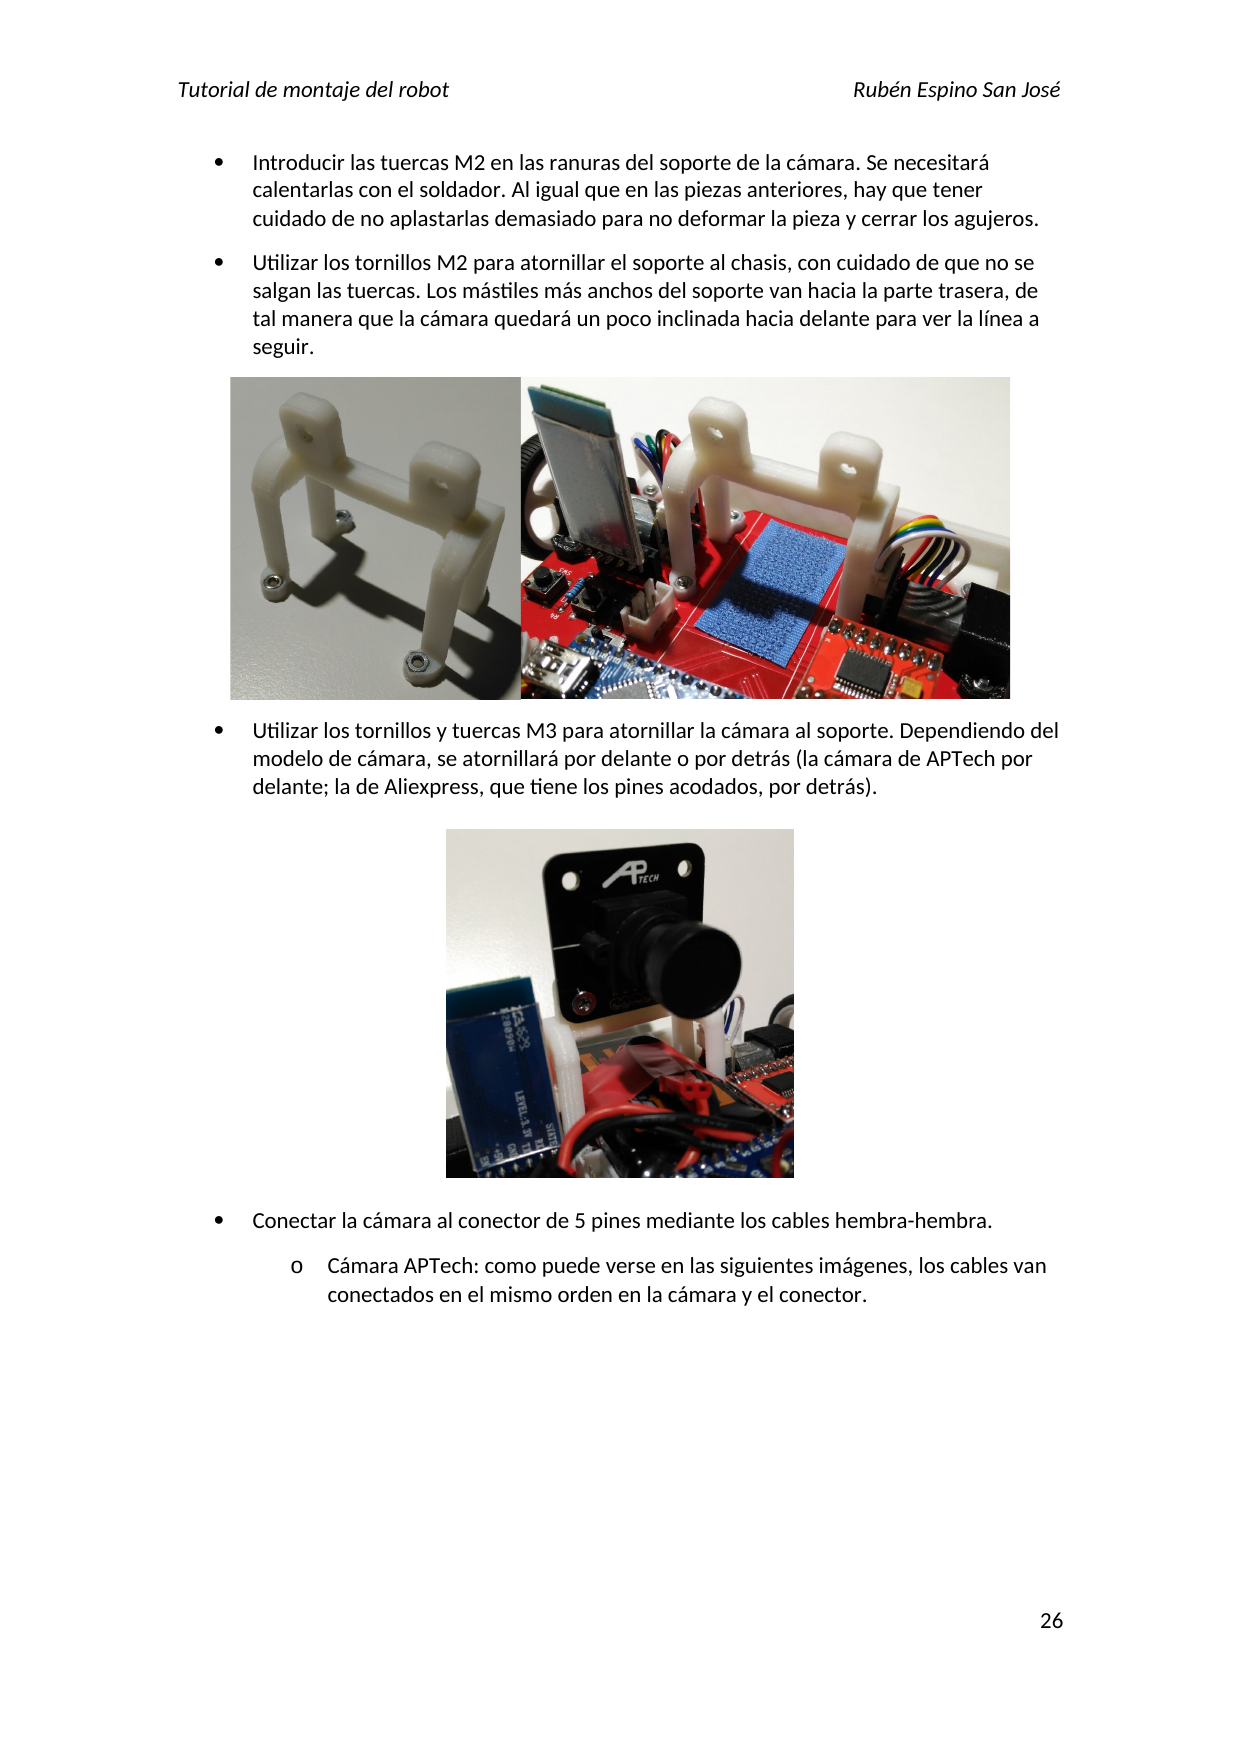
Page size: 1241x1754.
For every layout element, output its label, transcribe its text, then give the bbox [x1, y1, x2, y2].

list Introducir las tuercas M2 en las ranuras del soporte de la cámara. Se necesitará calentarlas con el soldador. Al igual que en las piezas anteriores, hay que tener cuidado de no aplastarlas demasiado para no deformar la pieza y cerrar los agujeros. [215, 148, 1063, 232]
list Utilizar los tornillos y tuercas M3 para atornillar la cámara al soporte. Dependiendo del modelo de cámara, se atornillará por delante o por detrás (la cámara de APTech por delante; la de Aliexpress, que tiene los pines acodados, por detrás). [215, 716, 1063, 800]
list Cámara APTech: como puede verse en las siguientes imágenes, los cables van conectados en el mismo orden en la cámara y el conector. [290, 1251, 1063, 1308]
list Utilizar los tornillos M2 para atornillar el soporte al chasis, con cuidado de que no se salgan las tuercas. Los mástiles más anchos del soporte van hacia la parte trasera, de tal manera que la cámara quedará un poco inclinada hacia delante para ver la línea a seguir. [215, 248, 1063, 360]
list Conectar la cámara al conector de 5 pines mediante los cables hembra-hembra. [215, 1207, 1063, 1235]
